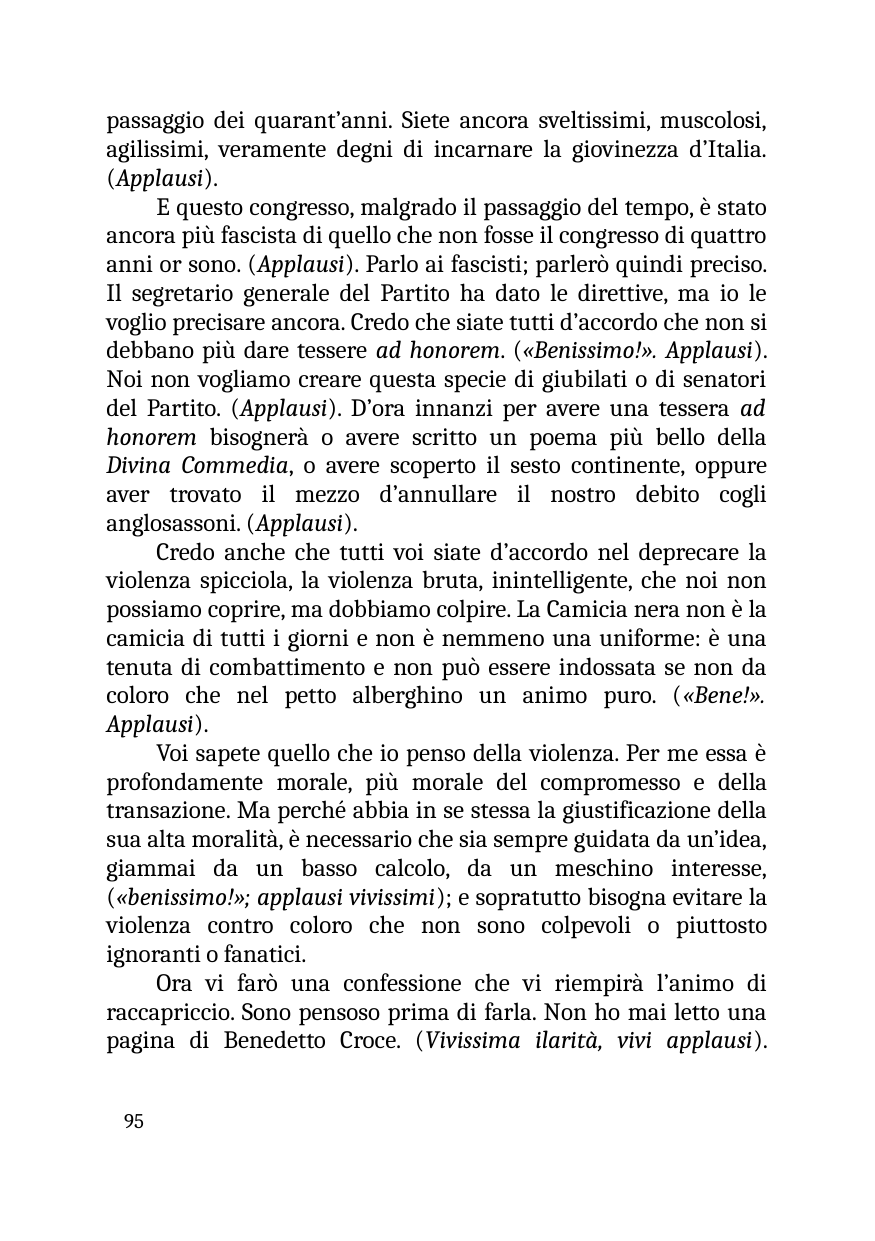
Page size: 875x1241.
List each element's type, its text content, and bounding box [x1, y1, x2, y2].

text Ora vi farò una confessione che vi riempirà l’animo di raccapriccio. Sono pensoso prima di farla. Non ho mai letto una pagina di Benedetto Croce. (Vivissima ilarità, vivi applausi). [106, 969, 768, 1055]
text Voi sapete quello che io penso della violenza. Per me essa è profondamente morale, più morale del compromesso e della transazione. Ma perché abbia in se stessa la giustificazione della sua alta moralità, è necessario che sia sempre guidata da un’idea, giammai da un basso calcolo, da un meschino interesse, («benissimo!»; applausi vivissimi); e sopratutto bisogna evitare la violenza contro coloro che non sono colpevoli o piuttosto ignoranti o fanatici. [106, 739, 768, 969]
text passaggio dei quarant’anni. Siete ancora sveltissimi, muscolosi, agilissimi, veramente degni di incarnare la giovinezza d’Italia. (Applausi). [106, 106, 768, 192]
text Credo anche che tutti voi siate d’accordo nel deprecare la violenza spicciola, la violenza bruta, inintelligente, che noi non possiamo coprire, ma dobbiamo colpire. La Camicia nera non è la camicia di tutti i giorni e non è nemmeno una uniforme: è una tenuta di combattimento e non può essere indossata se non da coloro che nel petto alberghino un animo puro. («Bene!». Applausi). [106, 537, 768, 739]
text E questo congresso, malgrado il passaggio del tempo, è stato ancora più fascista di quello che non fosse il congresso di quattro anni or sono. (Applausi). Parlo ai fascisti; parlerò quindi preciso. Il segretario generale del Partito ha dato le direttive, ma io le voglio precisare ancora. Credo che siate tutti d’accordo che non si debbano più dare tessere ad honorem. («Benissimo!». Applausi). Noi non vogliamo creare questa specie di giubilati o di senatori del Partito. (Applausi). D’ora innanzi per avere una tessera ad honorem bisognerà o avere scritto un poema più bello della Divina Commedia, o avere scoperto il sesto continente, oppure aver trovato il mezzo d’annullare il nostro debito cogli anglosassoni. (Applausi). [106, 192, 768, 537]
